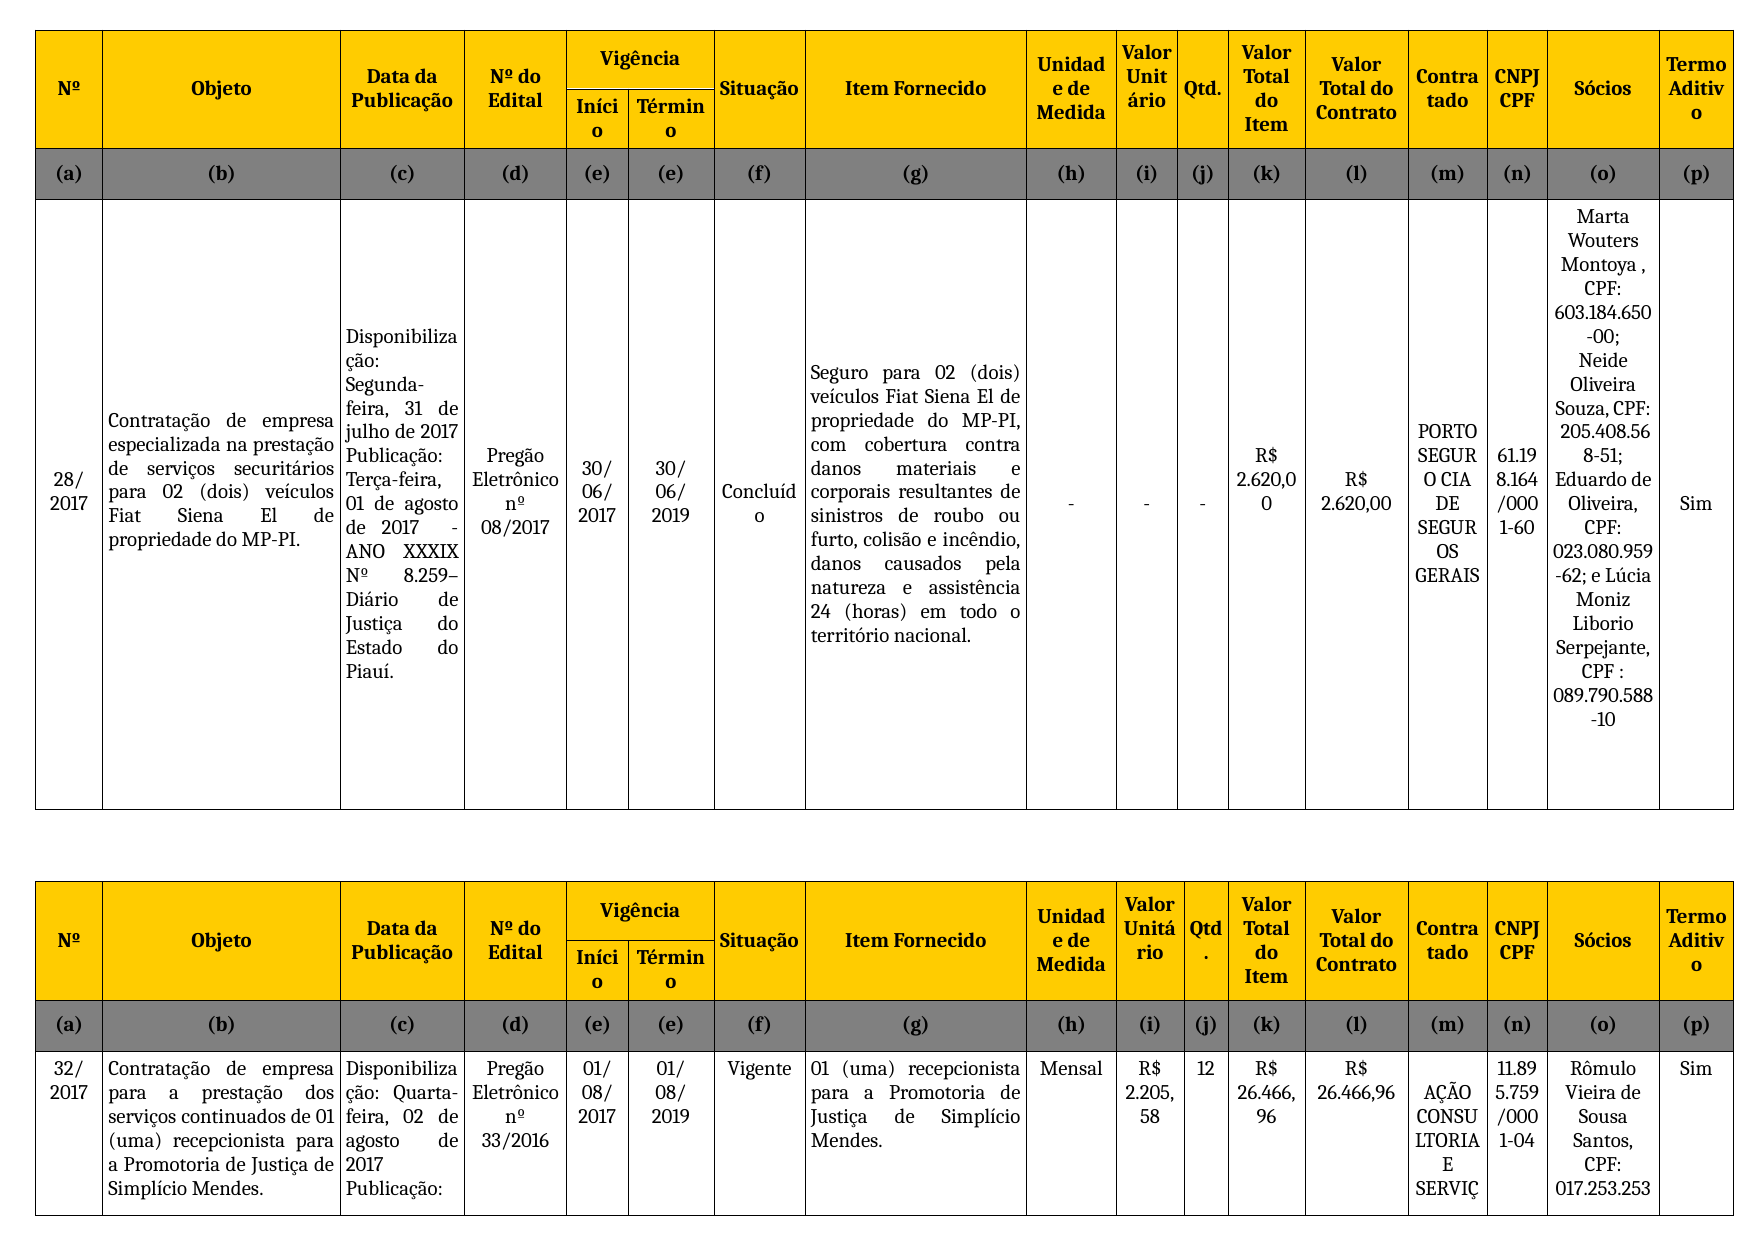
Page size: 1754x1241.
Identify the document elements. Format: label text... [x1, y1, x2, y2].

table_header Contratado [1409, 31, 1487, 148]
table_cell (o) [1548, 149, 1659, 199]
table_cell 30/ 06/ 2017 [567, 200, 628, 809]
table_header Nº [36, 31, 102, 148]
table_header CNPJ CPF [1488, 31, 1547, 148]
table_cell Rômulo Vieira de Sousa Santos, CPF: 017.253.253- [1548, 1052, 1659, 1215]
table_header Contratado [1409, 882, 1487, 1000]
table_cell Vigente [715, 1052, 805, 1215]
table_cell (n) [1488, 149, 1547, 199]
table_cell (o) [1548, 1001, 1659, 1051]
table_cell - [1178, 200, 1228, 809]
table_cell Término [629, 941, 714, 1000]
table_cell - [1117, 200, 1177, 809]
table_header Valor Total do Contrato [1306, 31, 1408, 148]
table_cell (l) [1306, 149, 1408, 199]
table_cell Início [567, 90, 628, 148]
table_cell Mensal [1027, 1052, 1116, 1215]
table_cell (p) [1660, 1001, 1733, 1051]
table_header Item Fornecido [806, 882, 1026, 1000]
table_header Nº [36, 882, 102, 1000]
table_header Valor Unitário [1117, 31, 1177, 148]
table_cell Início [567, 941, 628, 1000]
table_cell Seguro para 02 (dois) veículos Fiat Siena El de propriedade do MP-PI, com cobertura contra danos materiais e corporais resultantes de sinistros de roubo ou furto, colisão e incêndio, danos causados pela natureza e assistência 24 (horas) em todo o território nacional. [806, 200, 1026, 809]
table_header Nº do Edital [465, 31, 566, 148]
table_cell (k) [1229, 149, 1305, 199]
table_cell (h) [1027, 149, 1116, 199]
table_header Nº do Edital [465, 882, 566, 1000]
table_header Data da Publicação [341, 882, 464, 1000]
table_cell Concluído [715, 200, 805, 809]
table_header Qtd. [1178, 31, 1228, 148]
table_cell 01 (uma) recepcionista para a Promotoria de Justiça de Simplício Mendes. [806, 1052, 1026, 1215]
table_header Qtd. [1185, 882, 1228, 1000]
table_cell (i) [1117, 1001, 1184, 1051]
table_cell (a) [36, 149, 102, 199]
table_cell R$ 2.620,00 [1229, 200, 1305, 809]
table_cell R$ 2.620,00 [1306, 200, 1408, 809]
table_header Unidade de Medida [1027, 882, 1116, 1000]
table_cell 01/ 08/ 2017 [567, 1052, 628, 1215]
table_cell (f) [715, 149, 805, 199]
table_cell Disponibilização: Quarta-feira, 02 de agosto de 2017 Publicação: [341, 1052, 464, 1215]
table_cell (c) [341, 1001, 464, 1051]
table_cell 32/ 2017 [36, 1052, 102, 1215]
table_cell AÇÃO CONSULTORIA E SERVIÇ [1409, 1052, 1487, 1215]
table_header Item Fornecido [806, 31, 1026, 148]
table_header Objeto [103, 31, 340, 148]
table_header Valor Unitário [1117, 882, 1184, 1000]
table_cell (e) [629, 1001, 714, 1051]
table_cell Marta Wouters Montoya , CPF: 603.184.650-00; Neide Oliveira Souza, CPF: 205.408.568-51; Eduardo de Oliveira, CPF: 023.080.959-62; e Lúcia Moniz Liborio Serpejante, CPF : 089.790.588-10 [1548, 200, 1659, 809]
table_cell (j) [1178, 149, 1228, 199]
table_header Objeto [103, 882, 340, 1000]
table_header Termo Aditivo [1660, 31, 1733, 148]
table_header Sócios [1548, 31, 1659, 148]
table_header Valor Total do Item [1229, 31, 1305, 148]
table_header CNPJ CPF [1488, 882, 1547, 1000]
table_header Unidade de Medida [1027, 31, 1116, 148]
table_cell (g) [806, 1001, 1026, 1051]
table_cell (j) [1185, 1001, 1228, 1051]
table_cell R$ 2.205,58 [1117, 1052, 1184, 1215]
table_cell (b) [103, 1001, 340, 1051]
table_header Data da Publicação [341, 31, 464, 148]
table_cell Término [629, 90, 714, 148]
table_cell Sim [1660, 1052, 1733, 1215]
table_cell (k) [1229, 1001, 1305, 1051]
table_header Vigência [567, 31, 714, 88]
table_cell (e) [629, 149, 714, 199]
table_cell (f) [715, 1001, 805, 1051]
table_cell - [1027, 200, 1116, 809]
table_cell 12 [1185, 1052, 1228, 1215]
table_header Valor Total do Item [1229, 882, 1305, 1000]
table_cell 61.198.164/0001-60 [1488, 200, 1547, 809]
table_cell Pregão Eletrônico nº 33/2016 [465, 1052, 566, 1215]
table_header Vigência [567, 882, 714, 940]
table_cell (g) [806, 149, 1026, 199]
table_header Termo Aditivo [1660, 882, 1733, 1000]
table_cell (p) [1660, 149, 1733, 199]
table_header Situação [715, 882, 805, 1000]
table_cell Pregão Eletrônico nº 08/2017 [465, 200, 566, 809]
table_cell (n) [1488, 1001, 1547, 1051]
table_cell (a) [36, 1001, 102, 1051]
table_header Situação [715, 31, 805, 148]
table_cell (m) [1409, 149, 1487, 199]
table_cell 28/ 2017 [36, 200, 102, 809]
table_cell (i) [1117, 149, 1177, 199]
table_cell Contratação de empresa especializada na prestação de serviços securitários para 02 (dois) veículos Fiat Siena El de propriedade do MP-PI. [103, 200, 340, 809]
table_cell 11.895.759/0001-04 [1488, 1052, 1547, 1215]
table_cell PORTO SEGURO CIA DE SEGUROS GERAIS [1409, 200, 1487, 809]
table_cell (e) [567, 1001, 628, 1051]
table_header Valor Total do Contrato [1306, 882, 1408, 1000]
table_cell (h) [1027, 1001, 1116, 1051]
table_cell (d) [465, 1001, 566, 1051]
table_cell R$ 26.466,96 [1229, 1052, 1305, 1215]
table_cell (m) [1409, 1001, 1487, 1051]
table_cell 30/ 06/ 2019 [629, 200, 714, 809]
table_cell (e) [567, 149, 628, 199]
table_cell 01/ 08/ 2019 [629, 1052, 714, 1215]
table_cell (l) [1306, 1001, 1408, 1051]
table_cell Sim [1660, 200, 1733, 809]
table_cell Contratação de empresa para a prestação dos serviços continuados de 01 (uma) recepcionista para a Promotoria de Justiça de Simplício Mendes. [103, 1052, 340, 1215]
table_cell (c) [341, 149, 464, 199]
table_cell (d) [465, 149, 566, 199]
table_cell R$ 26.466,96 [1306, 1052, 1408, 1215]
table_header Sócios [1548, 882, 1659, 1000]
table_cell Disponibilização: Segunda-feira, 31 de julho de 2017 Publicação: Terça-feira, 01 de agosto de 2017 - ANO XXXIX Nº 8.259– Diário de Justiça do Estado do Piauí. [341, 200, 464, 809]
table_cell (b) [103, 149, 340, 199]
